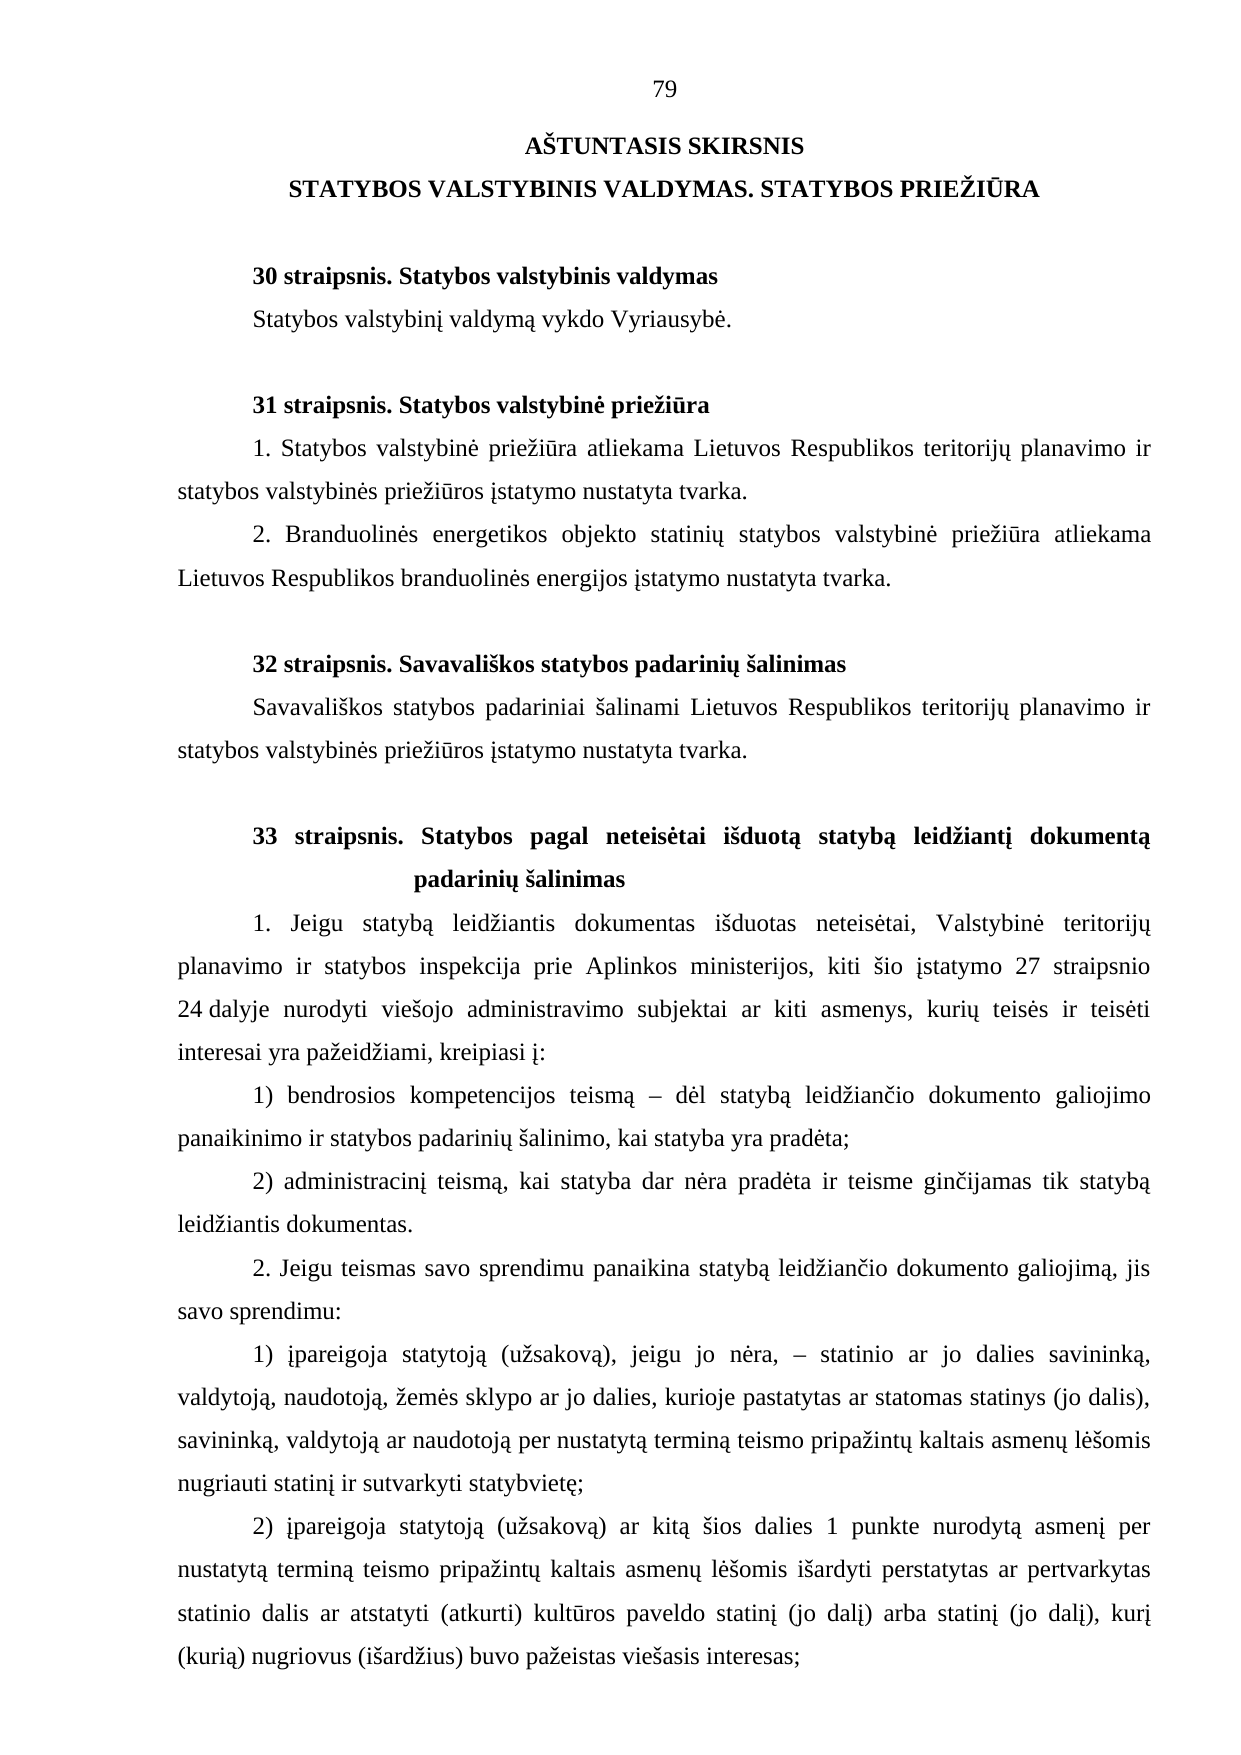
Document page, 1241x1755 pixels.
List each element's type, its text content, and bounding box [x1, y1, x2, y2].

text 32 straipsnis. Savavališkos statybos padarinių šalinimas [177, 649, 1152, 678]
text 2) įpareigoja statytoją (užsakovą) ar kitą šios dalies 1 punkte nurodytą asmenį per nustatytą terminą teismo pripažintų kaltais asmenų lėšomis išardyti perstatytas ar pertvarkytas statinio dalis ar atstatyti (atkurti) kultūros paveldo statinį (jo dalį) arba statinį (jo dalį), kurį (kurią) nugriovus (išardžius) buvo pažeistas viešasis interesas; [177, 1511, 1152, 1669]
text 33 straipsnis. Statybos pagal neteisėtai išduotą statybą leidžiantį dokumentą padarinių šalinimas [252, 821, 1152, 893]
text AŠTUNTASIS SKIRSNIS [177, 131, 1152, 160]
text 1) įpareigoja statytoją (užsakovą), jeigu jo nėra, – statinio ar jo dalies savininką, valdytoją, naudotoją, žemės sklypo ar jo dalies, kurioje pastatytas ar statomas statinys (jo dalis), savininką, valdytoją ar naudotoją per nustatytą terminą teismo pripažintų kaltais asmenų lėšomis nugriauti statinį ir sutvarkyti statybvietę; [177, 1339, 1152, 1497]
text 1) bendrosios kompetencijos teismą – dėl statybą leidžiančio dokumento galiojimo panaikinimo ir statybos padarinių šalinimo, kai statyba yra pradėta; [177, 1080, 1152, 1152]
text STATYBOS VALSTYBINIS VALDYMAS. STATYBOS PRIEŽIŪRA [177, 174, 1152, 203]
text 1. Jeigu statybą leidžiantis dokumentas išduotas neteisėtai, Valstybinė teritorijų planavimo ir statybos inspekcija prie Aplinkos ministerijos, kiti šio įstatymo 27 straipsnio 24 dalyje nurodyti viešojo administravimo subjektai ar kiti asmenys, kurių teisės ir teisėti interesai yra pažeidžiami, kreipiasi į: [177, 908, 1152, 1066]
text 1. Statybos valstybinė priežiūra atliekama Lietuvos Respublikos teritorijų planavimo ir statybos valstybinės priežiūros įstatymo nustatyta tvarka. [177, 433, 1152, 505]
text 2. Jeigu teismas savo sprendimu panaikina statybą leidžiančio dokumento galiojimą, jis savo sprendimu: [177, 1253, 1152, 1324]
text Statybos valstybinį valdymą vykdo Vyriausybė. [177, 304, 1152, 333]
text 31 straipsnis. Statybos valstybinė priežiūra [177, 390, 1152, 419]
text 2. Branduolinės energetikos objekto statinių statybos valstybinė priežiūra atliekama Lietuvos Respublikos branduolinės energijos įstatymo nustatyta tvarka. [177, 519, 1152, 591]
text Savavališkos statybos padariniai šalinami Lietuvos Respublikos teritorijų planavimo ir statybos valstybinės priežiūros įstatymo nustatyta tvarka. [177, 692, 1152, 764]
text 2) administracinį teismą, kai statyba dar nėra pradėta ir teisme ginčijamas tik statybą leidžiantis dokumentas. [177, 1166, 1152, 1238]
text 30 straipsnis. Statybos valstybinis valdymas [177, 261, 1152, 289]
